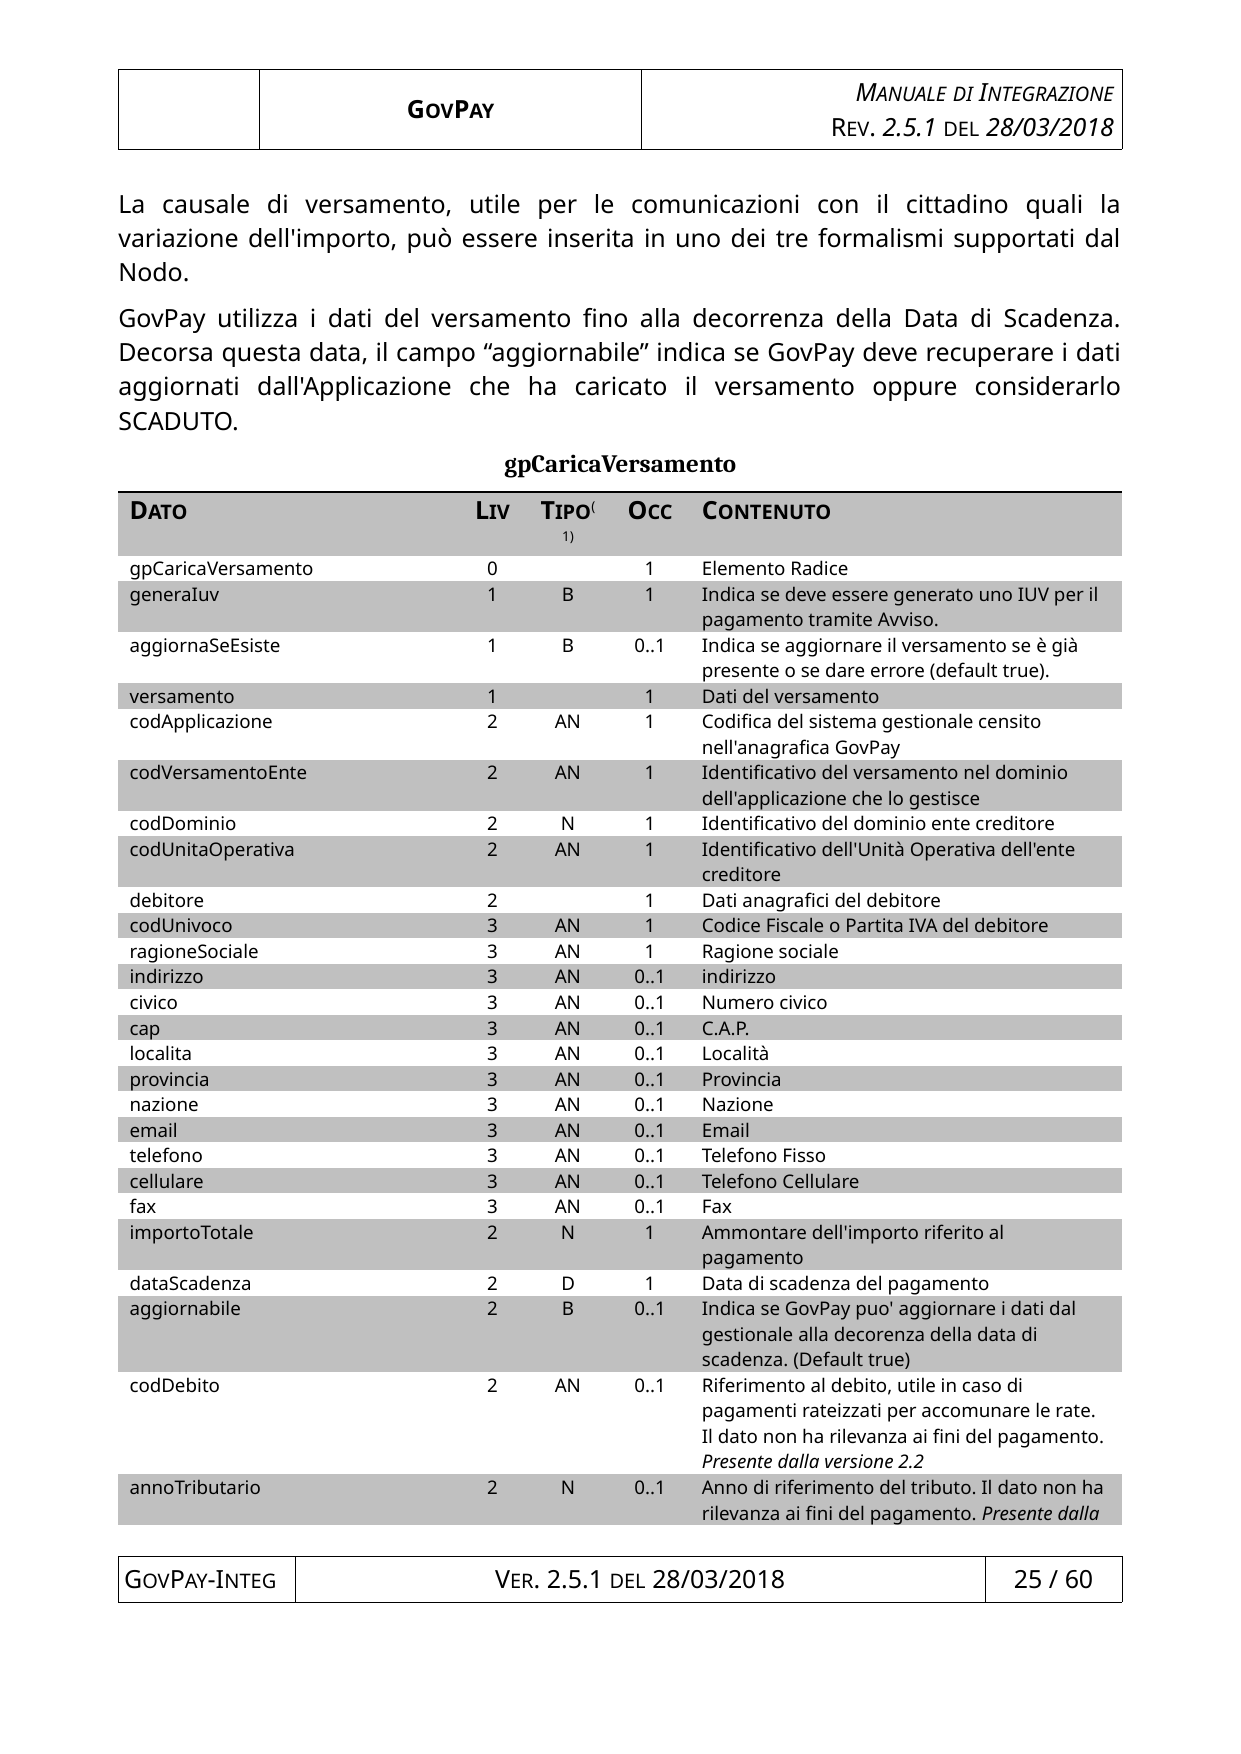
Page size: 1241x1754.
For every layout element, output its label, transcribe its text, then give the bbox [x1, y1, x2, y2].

table_cell 2 [458, 1219, 526, 1270]
table_cell AN [526, 1066, 609, 1091]
table_cell Occ [609, 493, 690, 556]
table_cell 0..1 [609, 1194, 690, 1219]
table_cell Indica se deve essere generato uno IUV per il pagamento tramite Avviso. [690, 581, 1122, 632]
table_cell AN [526, 1091, 609, 1117]
table_cell AN [526, 1372, 609, 1474]
table_cell Dati anagrafici del debitore [690, 887, 1122, 913]
table_cell 3 [458, 1194, 526, 1219]
table_cell 1 [609, 1270, 690, 1296]
text La causale di versamento, utile per le comunicazioni con il cittadino quali la variazione dell'importo, può essere inserita in uno dei tre formalismi supportati dal Nodo. [118, 186, 1122, 288]
table_cell Codice Fiscale o Partita IVA del debitore [690, 913, 1122, 938]
table_cell Anno di riferimento del tributo. Il dato non ha rilevanza ai fini del pagamento. Presente dalla [690, 1474, 1122, 1525]
table_cell AN [526, 1143, 609, 1168]
table_cell 3 [458, 1143, 526, 1168]
table_cell AN [526, 1117, 609, 1142]
table_cell localita [118, 1040, 458, 1066]
table_cell codVersamentoEnte [118, 760, 458, 811]
table_cell AN [526, 989, 609, 1015]
table_cell [526, 556, 609, 581]
table_cell 0..1 [609, 1117, 690, 1142]
table_cell 3 [458, 1015, 526, 1040]
table_cell email [118, 1117, 458, 1142]
table_cell 3 [458, 1066, 526, 1091]
table_cell Email [690, 1117, 1122, 1142]
table_cell 2 [458, 836, 526, 887]
table_cell B [526, 581, 609, 632]
table_cell AN [526, 1194, 609, 1219]
table_cell 1 [609, 556, 690, 581]
table_cell codUnivoco [118, 913, 458, 938]
table_cell Riferimento al debito, utile in caso di pagamenti rateizzati per accomunare le rate. Il dato non ha rilevanza ai fini del pagamento. Presente dalla versione 2.2 [690, 1372, 1122, 1474]
table_cell 0..1 [609, 1143, 690, 1168]
table_cell generaIuv [118, 581, 458, 632]
table_cell AN [526, 913, 609, 938]
table_cell ragioneSociale [118, 938, 458, 964]
table_cell codApplicazione [118, 709, 458, 760]
table_cell 0..1 [609, 964, 690, 989]
table_cell telefono [118, 1143, 458, 1168]
table_cell 2 [458, 709, 526, 760]
table_cell 1 [609, 836, 690, 887]
table_cell 1 [609, 581, 690, 632]
table_cell Codifica del sistema gestionale censito nell'anagrafica GovPay [690, 709, 1122, 760]
table_cell B [526, 632, 609, 683]
table_cell Numero civico [690, 989, 1122, 1015]
table_cell Nazione [690, 1091, 1122, 1117]
table_cell 2 [458, 887, 526, 913]
table_cell AN [526, 1168, 609, 1193]
table_cell 1 [609, 811, 690, 836]
table_cell 3 [458, 964, 526, 989]
table_cell D [526, 1270, 609, 1296]
table_cell Identificativo del dominio ente creditore [690, 811, 1122, 836]
table_cell indirizzo [690, 964, 1122, 989]
table_cell AN [526, 964, 609, 989]
table_cell Tipo(1) [526, 493, 609, 556]
table_cell Ragione sociale [690, 938, 1122, 964]
table_cell AN [526, 1040, 609, 1066]
table_cell Identificativo del versamento nel dominio dell'applicazione che lo gestisce [690, 760, 1122, 811]
table_header gpCaricaVersamento [118, 450, 1122, 491]
table_cell 0..1 [609, 1474, 690, 1525]
table_cell 2 [458, 1474, 526, 1525]
table_cell aggiornabile [118, 1296, 458, 1372]
table_cell N [526, 1474, 609, 1525]
table_cell 1 [458, 581, 526, 632]
table_cell 1 [609, 1219, 690, 1270]
table_cell cellulare [118, 1168, 458, 1193]
table_cell 0..1 [609, 1015, 690, 1040]
table_cell AN [526, 760, 609, 811]
table_cell 1 [609, 913, 690, 938]
table_cell B [526, 1296, 609, 1372]
table_cell Telefono Cellulare [690, 1168, 1122, 1193]
table_cell Dati del versamento [690, 683, 1122, 709]
table_cell annoTributario [118, 1474, 458, 1525]
table_cell Telefono Fisso [690, 1143, 1122, 1168]
table_cell N [526, 1219, 609, 1270]
table_cell 0..1 [609, 989, 690, 1015]
table_cell 3 [458, 1168, 526, 1193]
text GovPay utilizza i dati del versamento fino alla decorrenza della Data di Scadenza. Decorsa questa data, il campo “aggiornabile” indica se GovPay deve recuperare i dati aggiornati dall'Applicazione che ha caricato il versamento oppure considerarlo SCADUTO. [118, 301, 1122, 437]
table_cell 1 [609, 709, 690, 760]
table_cell Indica se aggiornare il versamento se è già presente o se dare errore (default true). [690, 632, 1122, 683]
table_cell AN [526, 1015, 609, 1040]
table_cell Data di scadenza del pagamento [690, 1270, 1122, 1296]
table_cell Provincia [690, 1066, 1122, 1091]
table_cell 3 [458, 989, 526, 1015]
table_cell N [526, 811, 609, 836]
table_cell codUnitaOperativa [118, 836, 458, 887]
table_cell AN [526, 938, 609, 964]
table_cell AN [526, 836, 609, 887]
table_cell 1 [458, 683, 526, 709]
table_cell codDebito [118, 1372, 458, 1474]
table_cell Indica se GovPay puo' aggiornare i dati dal gestionale alla decorenza della data di scadenza. (Default true) [690, 1296, 1122, 1372]
table_cell Identificativo dell'Unità Operativa dell'ente creditore [690, 836, 1122, 887]
table_cell 0 [458, 556, 526, 581]
table_cell Località [690, 1040, 1122, 1066]
table_cell Contenuto [690, 493, 1122, 556]
table_cell 3 [458, 1040, 526, 1066]
table_cell fax [118, 1194, 458, 1219]
table_cell 2 [458, 760, 526, 811]
table_cell 1 [609, 887, 690, 913]
table_cell cap [118, 1015, 458, 1040]
table_cell 2 [458, 1372, 526, 1474]
table_cell [526, 887, 609, 913]
table_cell 0..1 [609, 1372, 690, 1474]
table_cell 2 [458, 1270, 526, 1296]
table_cell indirizzo [118, 964, 458, 989]
table_cell AN [526, 709, 609, 760]
table_cell nazione [118, 1091, 458, 1117]
table_cell Ammontare dell'importo riferito al pagamento [690, 1219, 1122, 1270]
table_cell 3 [458, 1091, 526, 1117]
table_cell Elemento Radice [690, 556, 1122, 581]
table_cell 1 [609, 938, 690, 964]
table_cell dataScadenza [118, 1270, 458, 1296]
table_cell 2 [458, 811, 526, 836]
table_cell provincia [118, 1066, 458, 1091]
table_cell debitore [118, 887, 458, 913]
table_cell Fax [690, 1194, 1122, 1219]
table_cell Dato [118, 493, 458, 556]
table_cell 3 [458, 1117, 526, 1142]
table_cell gpCaricaVersamento [118, 556, 458, 581]
table_cell 0..1 [609, 1296, 690, 1372]
table_cell 3 [458, 938, 526, 964]
table_cell 0..1 [609, 1066, 690, 1091]
table_cell [526, 683, 609, 709]
table_cell 3 [458, 913, 526, 938]
table_cell importoTotale [118, 1219, 458, 1270]
table_cell Liv [458, 493, 526, 556]
table_cell 0..1 [609, 1091, 690, 1117]
table_cell 1 [609, 760, 690, 811]
table_cell aggiornaSeEsiste [118, 632, 458, 683]
table_cell versamento [118, 683, 458, 709]
table_cell C.A.P. [690, 1015, 1122, 1040]
table_cell 0..1 [609, 1168, 690, 1193]
table_cell 2 [458, 1296, 526, 1372]
table_cell 0..1 [609, 632, 690, 683]
table_cell 1 [609, 683, 690, 709]
table_cell civico [118, 989, 458, 1015]
table_cell 1 [458, 632, 526, 683]
table_cell 0..1 [609, 1040, 690, 1066]
table_cell codDominio [118, 811, 458, 836]
